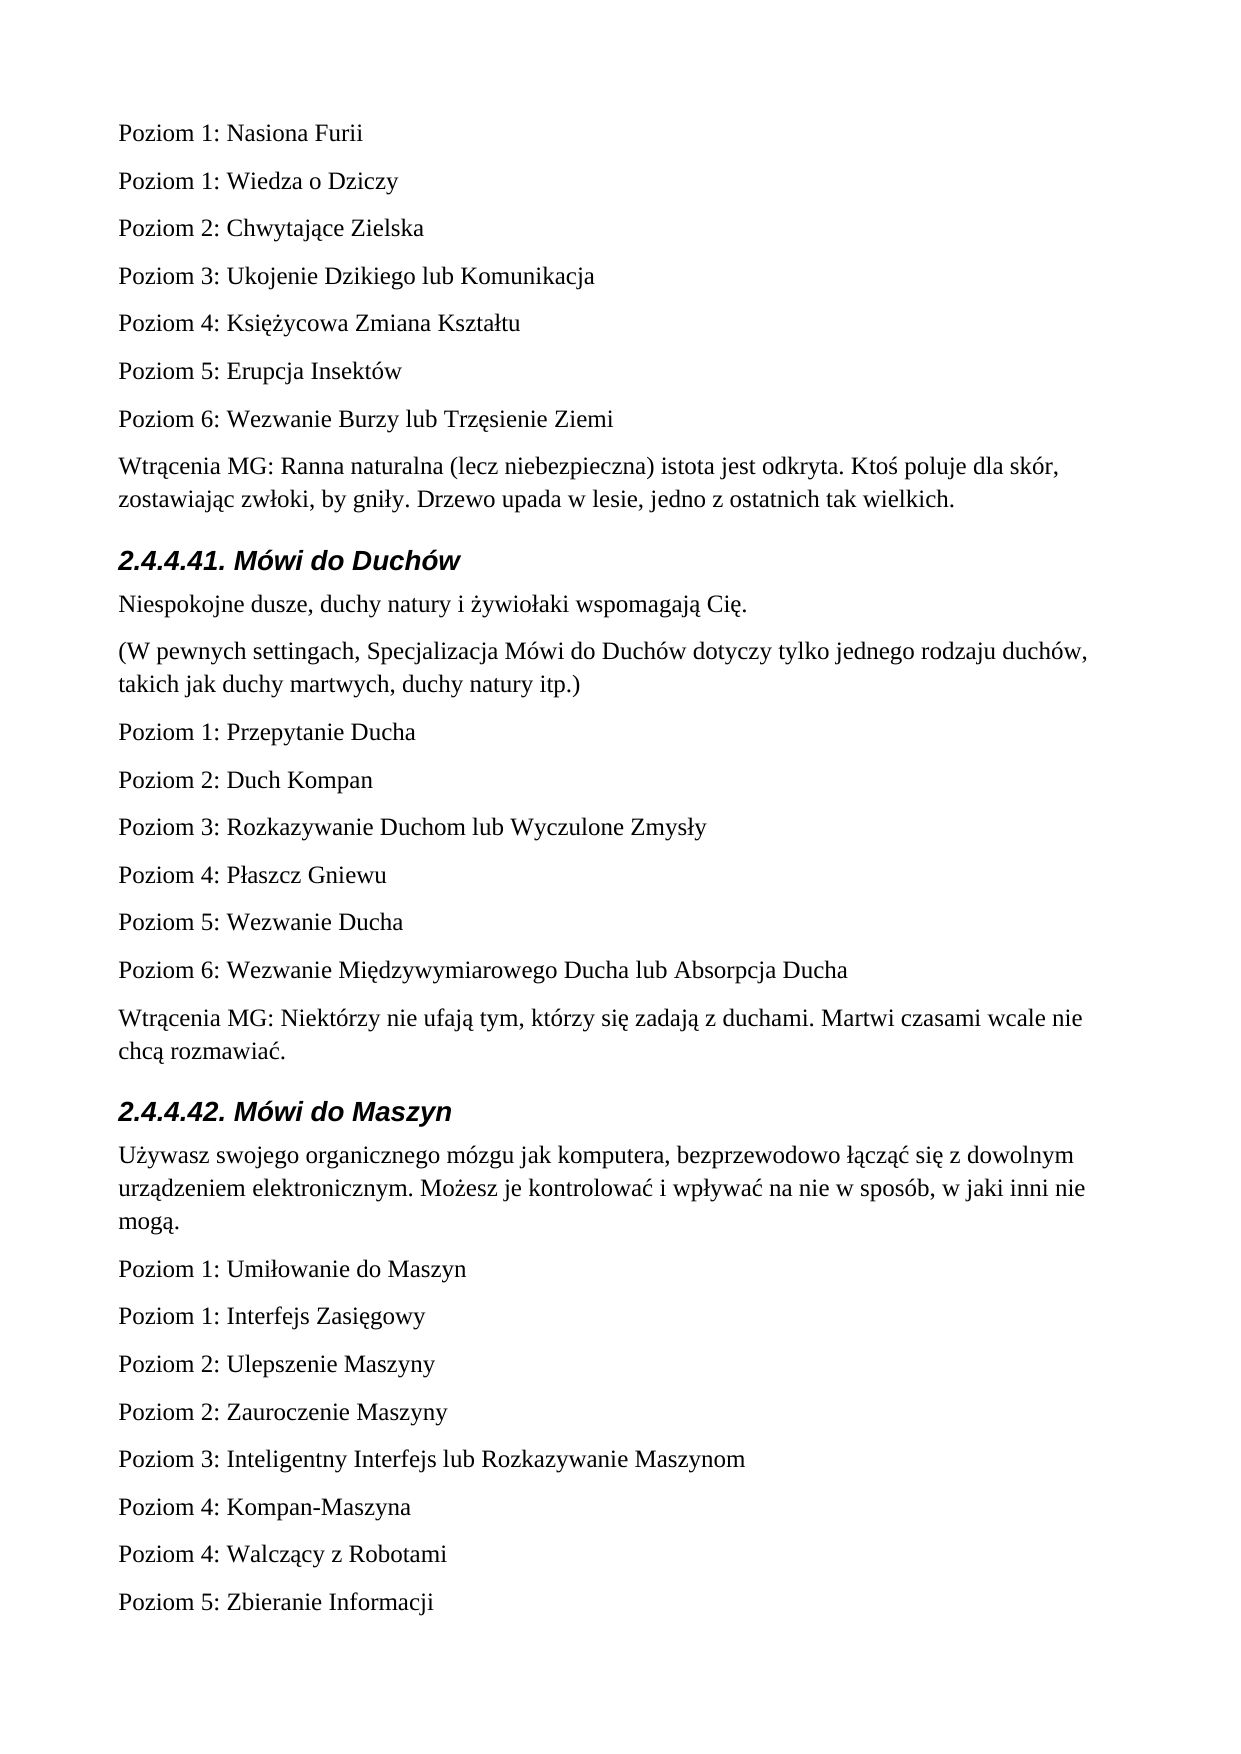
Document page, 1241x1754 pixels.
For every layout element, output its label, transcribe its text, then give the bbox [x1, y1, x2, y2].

text Poziom 1: Umiłowanie do Maszyn [118, 1254, 1122, 1283]
text Wtrącenia MG: Niektórzy nie ufają tym, którzy się zadają z duchami. Martwi czasami wcale nie chcą rozmawiać. [118, 1003, 1122, 1064]
text Poziom 3: Rozkazywanie Duchom lub Wyczulone Zmysły [118, 812, 1122, 841]
text Poziom 4: Płaszcz Gniewu [118, 860, 1122, 889]
text Poziom 4: Walczący z Robotami [118, 1539, 1122, 1568]
text Poziom 4: Kompan-Maszyna [118, 1492, 1122, 1521]
text Poziom 3: Ukojenie Dzikiego lub Komunikacja [118, 261, 1122, 290]
text Poziom 2: Zauroczenie Maszyny [118, 1397, 1122, 1425]
text Używasz swojego organicznego mózgu jak komputera, bezprzewodowo łącząć się z dowolnym urządzeniem elektronicznym. Możesz je kontrolować i wpływać na nie w sposób, w jaki inni nie mogą. [118, 1140, 1122, 1235]
text Poziom 3: Inteligentny Interfejs lub Rozkazywanie Maszynom [118, 1444, 1122, 1473]
text Poziom 1: Interfejs Zasięgowy [118, 1301, 1122, 1330]
text Poziom 6: Wezwanie Międzywymiarowego Ducha lub Absorpcja Ducha [118, 955, 1122, 984]
text Poziom 4: Księżycowa Zmiana Kształtu [118, 308, 1122, 337]
text Poziom 5: Wezwanie Ducha [118, 907, 1122, 936]
text Wtrącenia MG: Ranna naturalna (lecz niebezpieczna) istota jest odkryta. Ktoś poluje dla skór, zostawiając zwłoki, by gniły. Drzewo upada w lesie, jedno z ostatnich tak wielkich. [118, 451, 1122, 513]
text Poziom 1: Wiedza o Dziczy [118, 166, 1122, 194]
subtitle 2.4.4.42. Mówi do Maszyn [118, 1096, 1122, 1128]
text Poziom 1: Nasiona Furii [118, 118, 1122, 147]
text Poziom 1: Przepytanie Ducha [118, 717, 1122, 746]
text (W pewnych settingach, Specjalizacja Mówi do Duchów dotyczy tylko jednego rodzaju duchów, takich jak duchy martwych, duchy natury itp.) [118, 636, 1122, 698]
text Poziom 2: Chwytające Zielska [118, 213, 1122, 242]
subtitle 2.4.4.41. Mówi do Duchów [118, 544, 1122, 576]
text Poziom 2: Duch Kompan [118, 765, 1122, 793]
text Poziom 5: Zbieranie Informacji [118, 1587, 1122, 1616]
text Poziom 2: Ulepszenie Maszyny [118, 1349, 1122, 1378]
text Poziom 6: Wezwanie Burzy lub Trzęsienie Ziemi [118, 404, 1122, 432]
text Poziom 5: Erupcja Insektów [118, 356, 1122, 385]
text Niespokojne dusze, duchy natury i żywiołaki wspomagają Cię. [118, 589, 1122, 618]
